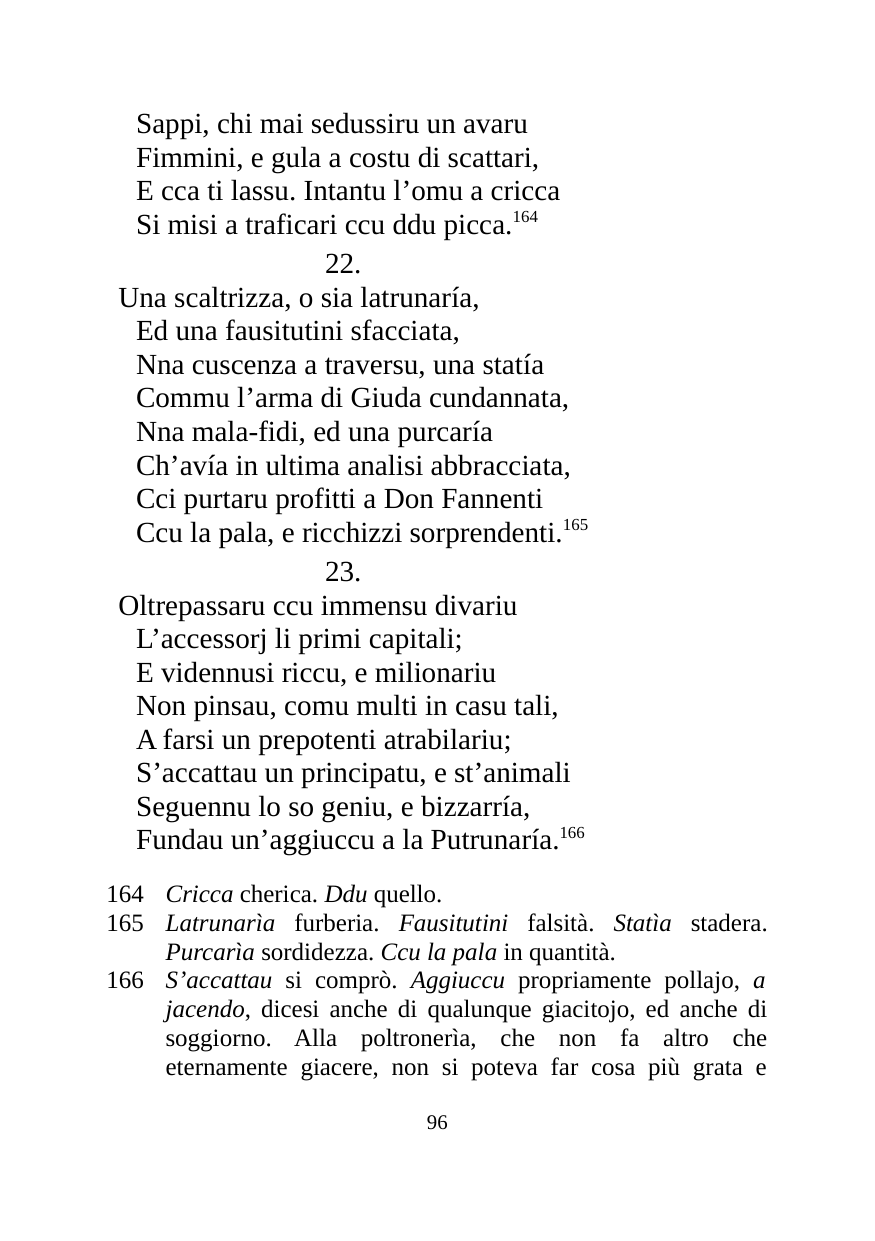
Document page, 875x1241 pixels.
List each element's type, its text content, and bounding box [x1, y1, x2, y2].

text Sappi, chi mai sedussiru un avaru Fimmini, e gula a costu di scattari, E cca ti lassu. Intantu l’omu a cricca Si misi a traficari ccu ddu picca. [118, 106, 768, 240]
text Una scaltrizza, o sia latrunaría, Ed una fausitutini sfacciata, Nna cuscenza a traversu, una statía Commu l’arma di Giuda cundannata, Nna mala-fidi, ed una purcaría Ch’avía in ultima analisi abbracciata, Cci purtaru profitti a Don Fannenti Ccu la pala, e ricchizzi sorprendenti. [118, 280, 768, 548]
text Cricca cherica. Ddu quello. [106, 879, 768, 908]
text Latrunarìa furberia. Fausitutini falsità. Statìa stadera. Purcarìa sordidezza. Ccu la pala in quantità. [106, 908, 768, 965]
text S’accattau si comprò. Aggiuccu propriamente pollajo, a jacendo, dicesi anche di qualunque giacitojo, ed anche di soggiorno. Alla poltronerìa, che non fa altro che eternamente giacere, non si poteva far cosa più grata e [106, 965, 768, 1080]
text 23. [325, 554, 768, 588]
text 22. [325, 246, 768, 280]
text Oltrepassaru ccu immensu divariu L’accessorj li primi capitali; E vidennusi riccu, e milionariu Non pinsau, comu multi in casu tali, A farsi un prepotenti atrabilariu; S’accattau un principatu, e st’animali Seguennu lo so geniu, e bizzarría, Fundau un’aggiuccu a la Putrunaría. [118, 588, 768, 856]
